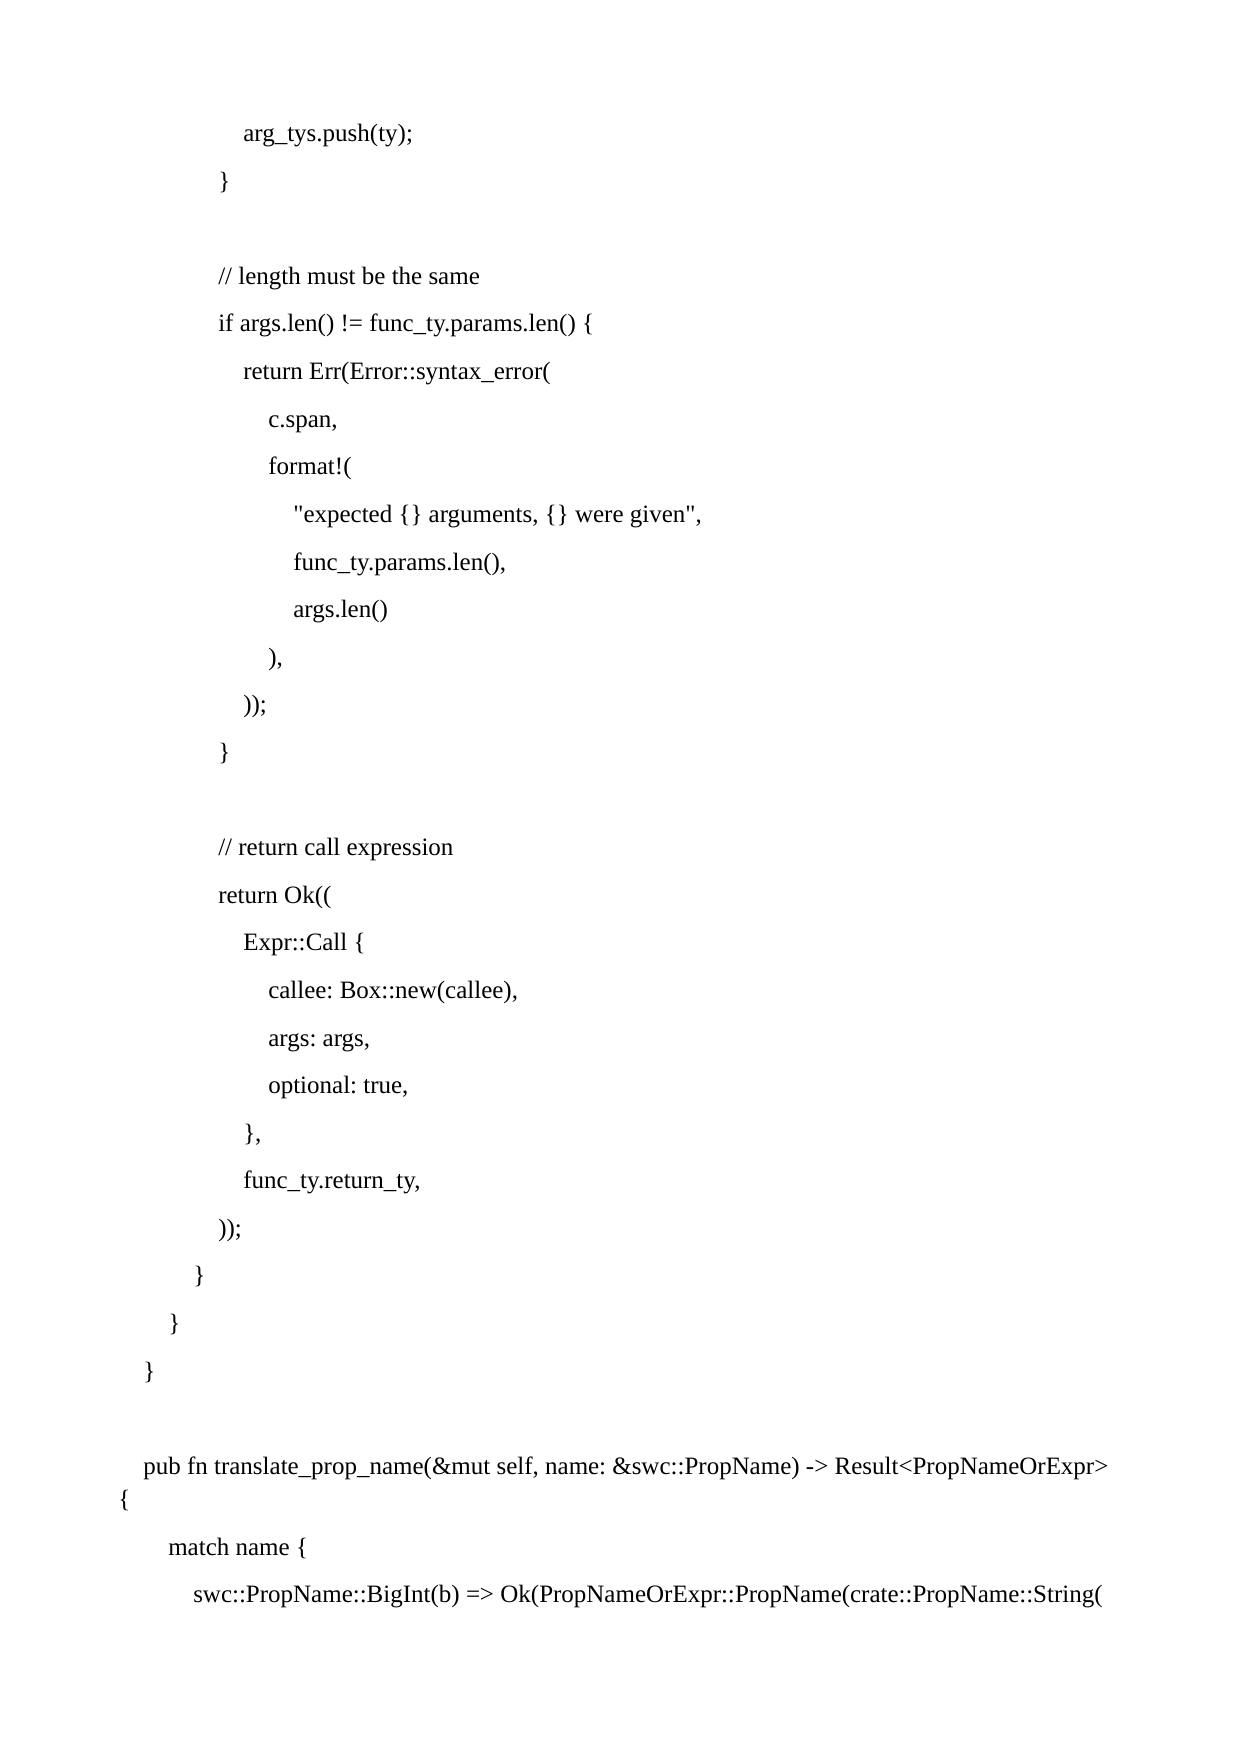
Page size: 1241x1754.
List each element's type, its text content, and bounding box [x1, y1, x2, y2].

text } [118, 737, 1122, 766]
text if args.len() != func_ty.params.len() { [118, 308, 1122, 337]
text args: args, [118, 1023, 1122, 1051]
text pub fn translate_prop_name(&mut self, name: &swc::PropName) -> Result<PropNameOrExpr> { [118, 1451, 1122, 1513]
text return Err(Error::syntax_error( [118, 356, 1122, 385]
text optional: true, [118, 1070, 1122, 1099]
text c.span, [118, 404, 1122, 432]
text swc::PropName::BigInt(b) => Ok(PropNameOrExpr::PropName(crate::PropName::String( [118, 1579, 1122, 1608]
text } [118, 166, 1122, 194]
text "expected {} arguments, {} were given", [118, 499, 1122, 528]
text Expr::Call { [118, 927, 1122, 956]
text callee: Box::new(callee), [118, 975, 1122, 1004]
text match name { [118, 1532, 1122, 1560]
text func_ty.params.len(), [118, 547, 1122, 575]
text } [118, 1356, 1122, 1384]
text arg_tys.push(ty); [118, 118, 1122, 147]
text // return call expression [118, 832, 1122, 861]
text func_ty.return_ty, [118, 1165, 1122, 1194]
text } [118, 1261, 1122, 1289]
text }, [118, 1118, 1122, 1147]
text )); [118, 1213, 1122, 1242]
text } [118, 1308, 1122, 1337]
text args.len() [118, 594, 1122, 623]
text return Ok(( [118, 880, 1122, 908]
text // length must be the same [118, 261, 1122, 290]
text ), [118, 642, 1122, 671]
text )); [118, 689, 1122, 718]
text format!( [118, 451, 1122, 480]
